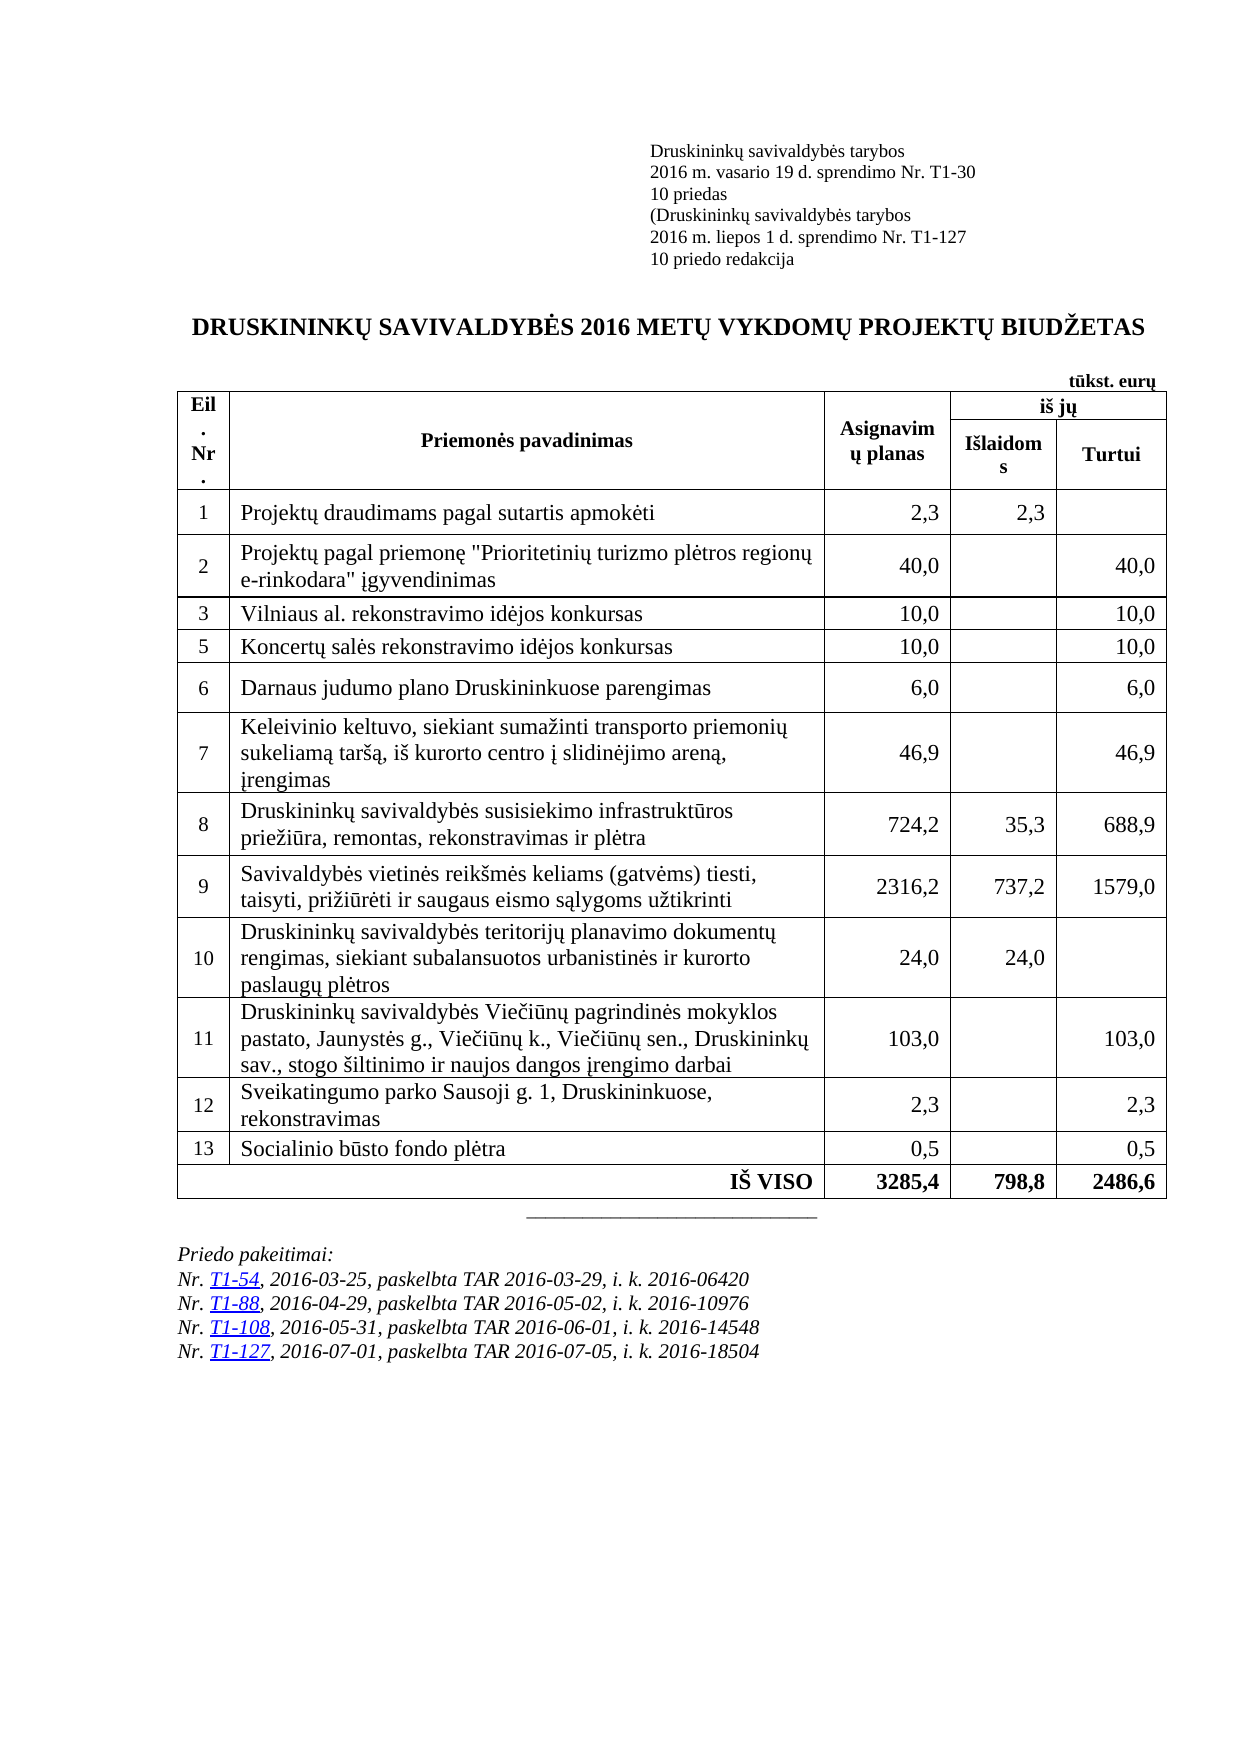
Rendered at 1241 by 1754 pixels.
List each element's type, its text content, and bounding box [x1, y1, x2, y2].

table_cell 2316,2 [825, 856, 950, 917]
table_cell 24,0 [951, 918, 1056, 997]
table_cell 3285,4 [825, 1165, 950, 1198]
table_cell Koncertų salės rekonstravimo idėjos konkursas [230, 630, 824, 662]
text 2016 m. vasario 19 d. sprendimo Nr. T1-30 [177, 161, 1166, 183]
table_cell [1057, 918, 1166, 997]
table_cell Druskininkų savivaldybės susisiekimo infrastruktūros priežiūra, remontas, rekonstravimas ir plėtra [230, 793, 824, 854]
table_cell 12 [178, 1078, 229, 1131]
table_cell Darnaus judumo plano Druskininkuose parengimas [230, 663, 824, 712]
text Nr. T1-54, 2016-03-25, paskelbta TAR 2016-03-29, i. k. 2016-06420 [177, 1266, 1166, 1291]
text _______________________________ [177, 1199, 1166, 1221]
table_cell [951, 598, 1056, 629]
table_cell 103,0 [825, 998, 950, 1077]
text Nr. T1-88, 2016-04-29, paskelbta TAR 2016-05-02, i. k. 2016-10976 [177, 1291, 1166, 1314]
table_cell 24,0 [825, 918, 950, 997]
table_cell Druskininkų savivaldybės Viečiūnų pagrindinės mokyklos pastato, Jaunystės g., Viečiūnų k., Viečiūnų sen., Druskininkų sav., stogo šiltinimo ir naujos dangos įrengimo darbai [230, 998, 824, 1077]
table_cell 0,5 [825, 1132, 950, 1164]
table_cell 6,0 [825, 663, 950, 712]
text tūkst. eurų [177, 370, 1156, 391]
table_cell 1579,0 [1057, 856, 1166, 917]
table_cell Socialinio būsto fondo plėtra [230, 1132, 824, 1164]
table_cell 40,0 [825, 535, 950, 596]
table_cell Keleivinio keltuvo, siekiant sumažinti transporto priemonių sukeliamą taršą, iš kurorto centro į slidinėjimo areną, įrengimas [230, 713, 824, 792]
table_cell 0,5 [1057, 1132, 1166, 1164]
table_cell 1 [178, 490, 229, 534]
table_cell 46,9 [825, 713, 950, 792]
table_cell 6 [178, 663, 229, 712]
table_cell 10,0 [1057, 598, 1166, 629]
table_cell 10,0 [1057, 630, 1166, 662]
table_cell 7 [178, 713, 229, 792]
table_cell [951, 713, 1056, 792]
table_cell 35,3 [951, 793, 1056, 854]
table_cell 2,3 [951, 490, 1056, 534]
table_cell 10,0 [825, 630, 950, 662]
text 2016 m. liepos 1 d. sprendimo Nr. T1-127 [177, 226, 1166, 247]
table_cell 5 [178, 630, 229, 662]
table_cell 2,3 [825, 490, 950, 534]
table_cell [1057, 490, 1166, 534]
table_header iš jų [951, 392, 1166, 419]
text 10 priedo redakcija [177, 247, 1166, 269]
table_cell [951, 663, 1056, 712]
table_cell Sveikatingumo parko Sausoji g. 1, Druskininkuose, rekonstravimas [230, 1078, 824, 1131]
table_cell 2486,6 [1057, 1165, 1166, 1198]
table_cell Vilniaus al. rekonstravimo idėjos konkursas [230, 598, 824, 629]
table_cell 11 [178, 998, 229, 1077]
table_cell Savivaldybės vietinės reikšmės keliams (gatvėms) tiesti, taisyti, prižiūrėti ir saugaus eismo sąlygoms užtikrinti [230, 856, 824, 917]
table_cell Projektų pagal priemonę "Prioritetinių turizmo plėtros regionų e-rinkodara" įgyvendinimas [230, 535, 824, 596]
table_cell 10,0 [825, 598, 950, 629]
table_cell Turtui [1057, 420, 1166, 488]
table_cell 9 [178, 856, 229, 917]
table_cell 2 [178, 535, 229, 596]
table_header Priemonės pavadinimas [230, 392, 824, 488]
table_cell 10 [178, 918, 229, 997]
text 10 priedas [177, 183, 1166, 204]
table_cell [951, 998, 1056, 1077]
table_cell 13 [178, 1132, 229, 1164]
table_cell IŠ VISO [178, 1165, 824, 1198]
text DRUSKININKŲ SAVIVALDYBĖS 2016 METŲ VYKDOMŲ PROJEKTŲ BIUDŽETAS [177, 312, 1166, 341]
table_header Asignavimų planas [825, 392, 950, 488]
table_cell Projektų draudimams pagal sutartis apmokėti [230, 490, 824, 534]
table_cell [951, 535, 1056, 596]
table_cell 103,0 [1057, 998, 1166, 1077]
text Nr. T1-127, 2016-07-01, paskelbta TAR 2016-07-05, i. k. 2016-18504 [177, 1339, 1166, 1363]
table_cell Druskininkų savivaldybės teritorijų planavimo dokumentų rengimas, siekiant subalansuotos urbanistinės ir kurorto paslaugų plėtros [230, 918, 824, 997]
table_cell 737,2 [951, 856, 1056, 917]
table_cell [951, 1078, 1056, 1131]
table_cell 724,2 [825, 793, 950, 854]
text Nr. T1-108, 2016-05-31, paskelbta TAR 2016-06-01, i. k. 2016-14548 [177, 1314, 1166, 1339]
table_cell 798,8 [951, 1165, 1056, 1198]
table_cell 8 [178, 793, 229, 854]
text Druskininkų savivaldybės tarybos [365, 140, 1166, 161]
table_cell 2,3 [1057, 1078, 1166, 1131]
table_cell Išlaidoms [951, 420, 1056, 488]
table_cell 40,0 [1057, 535, 1166, 596]
text Priedo pakeitimai: [177, 1242, 1166, 1266]
text (Druskininkų savivaldybės tarybos [177, 204, 1166, 226]
table_header Eil. Nr. [178, 392, 229, 488]
table_cell [951, 630, 1056, 662]
table_cell 46,9 [1057, 713, 1166, 792]
table_cell 6,0 [1057, 663, 1166, 712]
table_cell [951, 1132, 1056, 1164]
table_cell 2,3 [825, 1078, 950, 1131]
table_cell 688,9 [1057, 793, 1166, 854]
table_cell 3 [178, 598, 229, 629]
